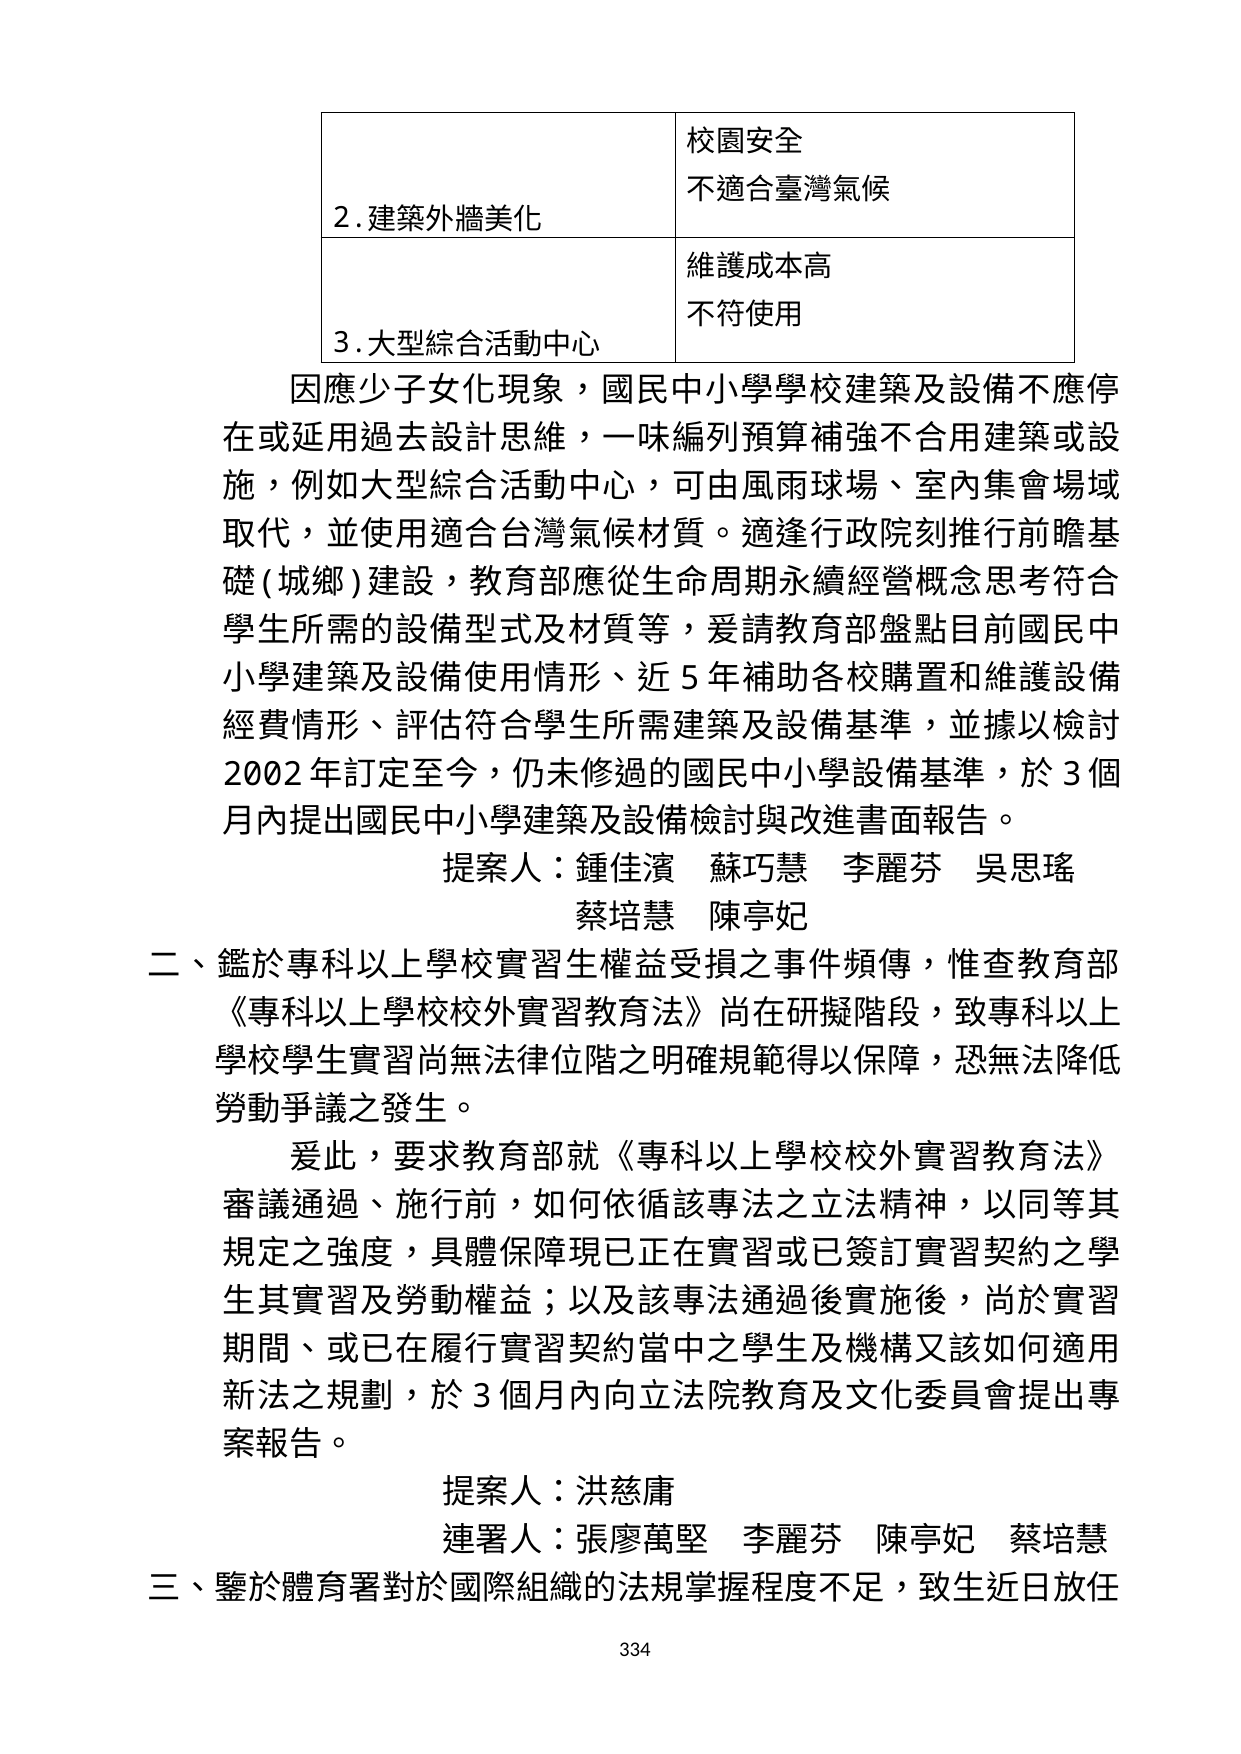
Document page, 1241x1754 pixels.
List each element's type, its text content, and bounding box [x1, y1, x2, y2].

text 蔡培慧 陳亭妃 [222, 890, 1122, 938]
table_cell 維護成本高 不符使用 [676, 238, 1074, 362]
table_cell 校園安全 不適合臺灣氣候 [676, 113, 1074, 237]
text 提案人：鍾佳濱 蘇巧慧 李麗芬 吳思瑤 [222, 842, 1122, 890]
text 提案人：洪慈庸 [222, 1465, 1122, 1513]
text 因應少子女化現象，國民中小學學校建築及設備不應停在或延用過去設計思維，一味編列預算補強不合用建築或設施，例如大型綜合活動中心，可由風雨球場、室內集會場域取代，並使用適合台灣氣候材質。適逢行政院刻推行前瞻基礎(城鄉)建設，教育部應從生命周期永續經營概念思考符合學生所需的設備型式及材質等，爰請教育部盤點目前國民中小學建築及設備使用情形、近5年補助各校購置和維護設備經費情形、評估符合學生所需建築及設備基準，並據以檢討2002年訂定至今，仍未修過的國民中小學設備基準，於3個月內提出國民中小學建築及設備檢討與改進書面報告。 [222, 363, 1122, 842]
text 三、鑒於體育署對於國際組織的法規掌握程度不足，致生近日放任 [147, 1561, 1122, 1609]
table_cell 3.大型綜合活動中心 [322, 238, 675, 362]
table_cell 2.建築外牆美化 [322, 113, 675, 237]
text 爰此，要求教育部就《專科以上學校校外實習教育法》審議通過、施行前，如何依循該專法之立法精神，以同等其規定之強度，具體保障現已正在實習或已簽訂實習契約之學生其實習及勞動權益；以及該專法通過後實施後，尚於實習期間、或已在履行實習契約當中之學生及機構又該如何適用新法之規劃，於3個月內向立法院教育及文化委員會提出專案報告。 [222, 1130, 1122, 1465]
text 連署人：張廖萬堅 李麗芬 陳亭妃 蔡培慧 [222, 1513, 1122, 1561]
text 二、鑑於專科以上學校實習生權益受損之事件頻傳，惟查教育部《專科以上學校校外實習教育法》尚在研擬階段，致專科以上學校學生實習尚無法律位階之明確規範得以保障，恐無法降低勞動爭議之發生。 [147, 938, 1122, 1130]
